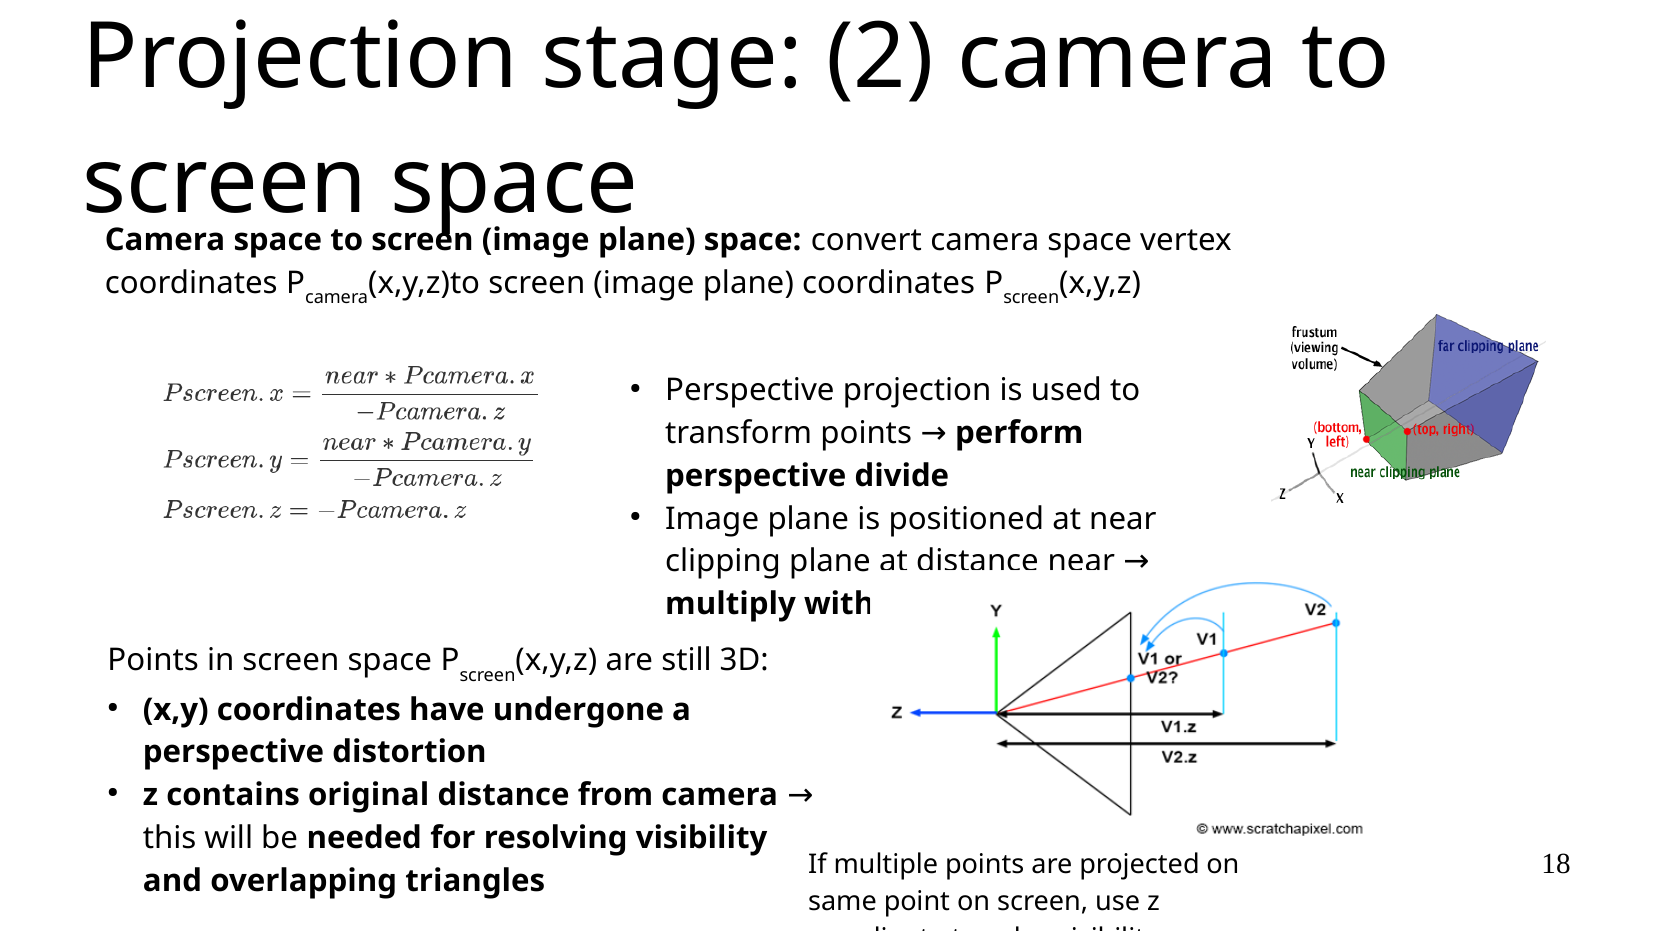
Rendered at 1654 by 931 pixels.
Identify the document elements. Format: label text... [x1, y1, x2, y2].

text_box Perspective projection is used to transform points → perform perspective divide Image plane is positioned at near clipping plane at distance near → multiply with near [615, 360, 1231, 541]
picture [1271, 309, 1546, 511]
text_box Camera space to screen (image plane) space: convert camera space vertex coordinates Pcamera(x,y,z)to screen (image plane) coordinates Pscreen(x,y,z) [90, 210, 1371, 322]
picture [122, 344, 571, 539]
text_box Points in screen space Pscreen(x,y,z) are still 3D: (x,y) coordinates have undergone a perspective distortion z contains original distance from camera → this will be needed for resolving visibility and overlapping triangles [92, 630, 841, 810]
title Projection stage: (2) camera to screen space [82, 37, 1571, 193]
text_box If multiple points are projected on same point on screen, use z coordinate to solve visibility [793, 837, 1276, 931]
picture [870, 570, 1366, 838]
